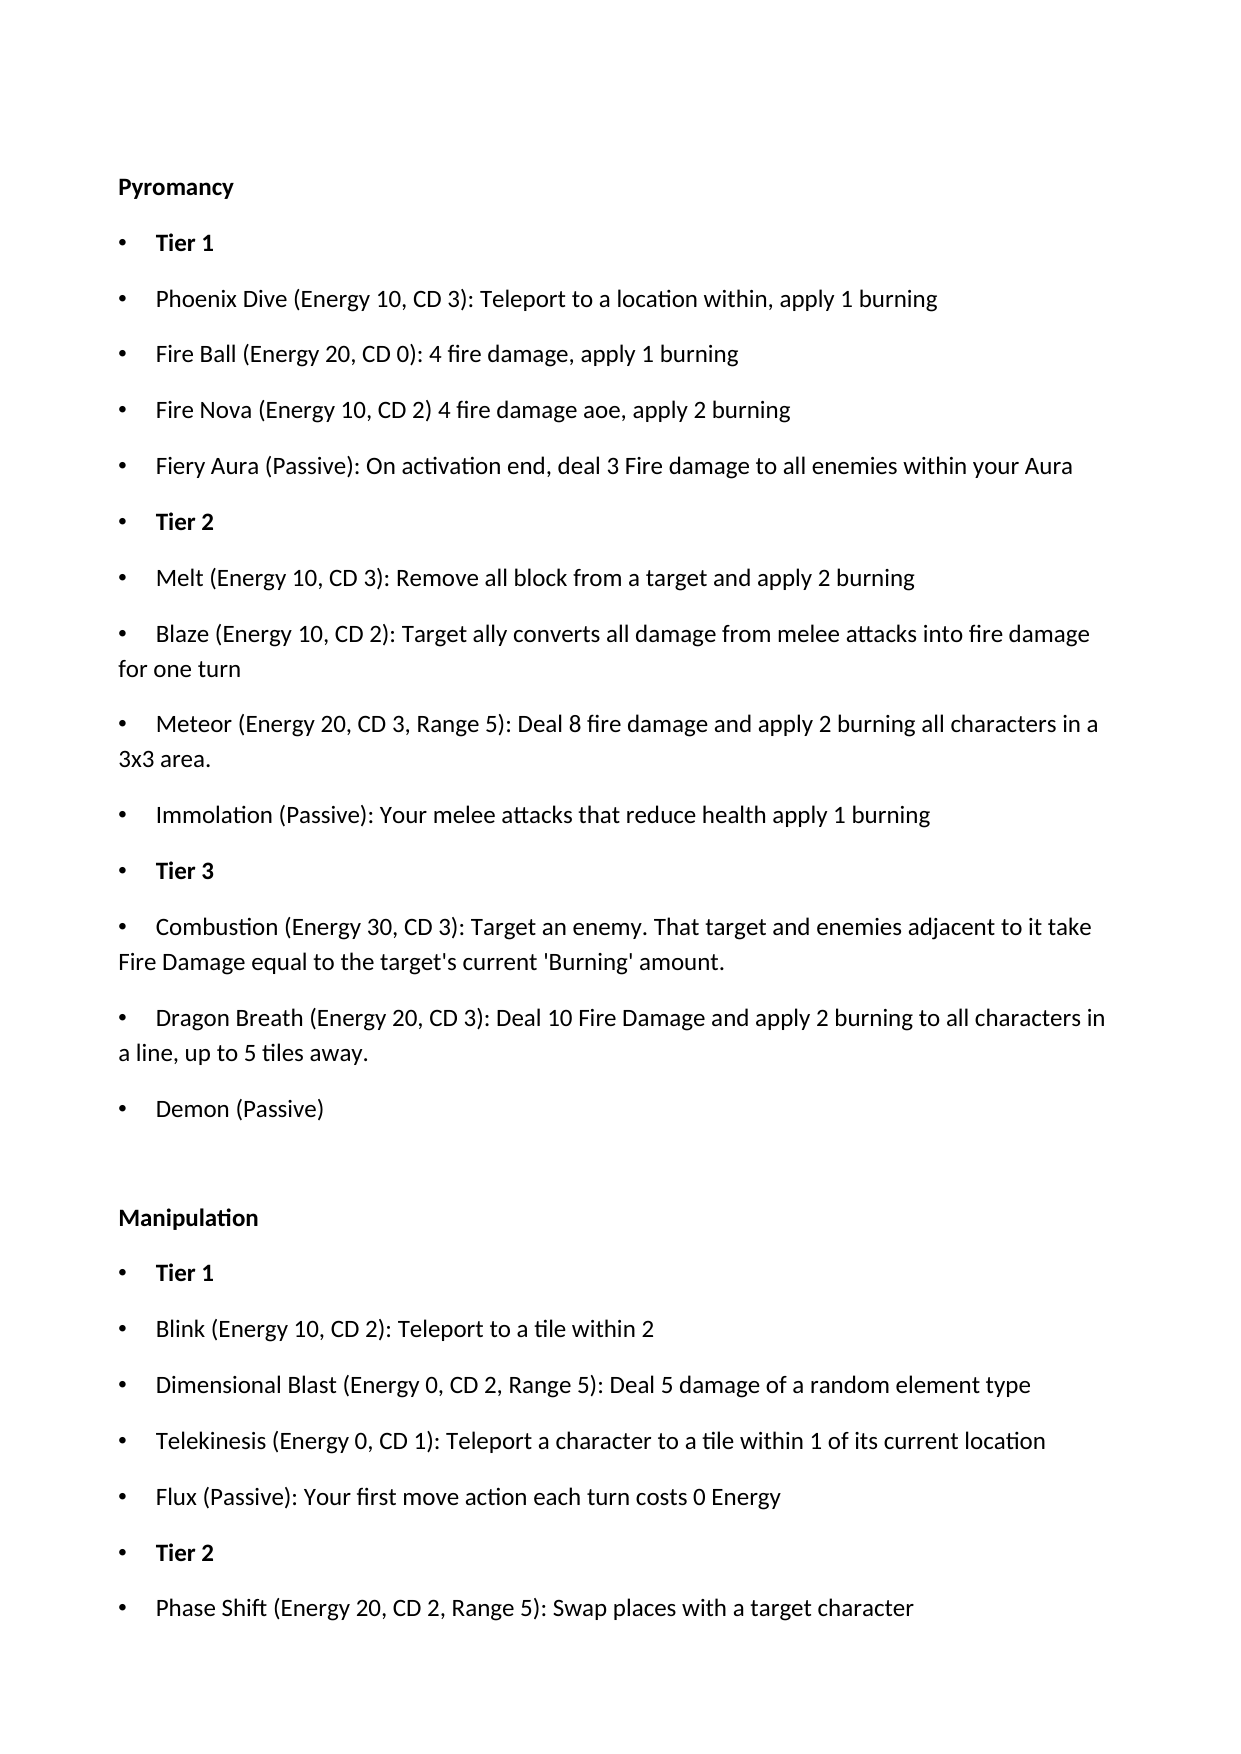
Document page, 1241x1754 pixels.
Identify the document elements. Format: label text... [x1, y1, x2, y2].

list Blaze (Energy 10, CD 2): Target ally converts all damage from melee attacks into fire damage for one turn [81, 618, 1122, 683]
list Flux (Passive): Your first move action each turn costs 0 Energy [81, 1481, 1122, 1511]
list Tier 1 [81, 1257, 1122, 1288]
list Immolation (Passive): Your melee attacks that reduce health apply 1 burning [81, 799, 1122, 830]
list Phase Shift (Energy 20, CD 2, Range 5): Swap places with a target character [81, 1592, 1122, 1623]
list Meteor (Energy 20, CD 3, Range 5): Deal 8 fire damage and apply 2 burning all characters in a 3x3 area. [81, 709, 1122, 774]
list Melt (Energy 10, CD 3): Remove all block from a target and apply 2 burning [81, 562, 1122, 592]
list Telekinesis (Energy 0, CD 1): Teleport a character to a tile within 1 of its current location [81, 1425, 1122, 1456]
list Blink (Energy 10, CD 2): Teleport to a tile within 2 [81, 1313, 1122, 1344]
list Fire Ball (Energy 20, CD 0): 4 fire damage, apply 1 burning [81, 339, 1122, 369]
list Combustion (Energy 30, CD 3): Target an enemy. That target and enemies adjacent to it take Fire Damage equal to the target's current 'Burning' amount. [81, 911, 1122, 977]
text Pyromancy [118, 171, 1122, 202]
list Tier 1 [81, 227, 1122, 257]
list Fiery Aura (Passive): On activation end, deal 3 Fire damage to all enemies within your Aura [81, 450, 1122, 481]
list Tier 3 [81, 855, 1122, 886]
list Tier 2 [81, 1537, 1122, 1567]
list Dragon Breath (Energy 20, CD 3): Deal 10 Fire Damage and apply 2 burning to all characters in a line, up to 5 tiles away. [81, 1002, 1122, 1067]
list Fire Nova (Energy 10, CD 2) 4 fire damage aoe, apply 2 burning [81, 394, 1122, 425]
list Phoenix Dive (Energy 10, CD 3): Teleport to a location within, apply 1 burning [81, 283, 1122, 313]
list Dimensional Blast (Energy 0, CD 2, Range 5): Deal 5 damage of a random element type [81, 1369, 1122, 1400]
list Tier 2 [81, 506, 1122, 537]
list Demon (Passive) [81, 1093, 1122, 1123]
text Manipulation [118, 1202, 1122, 1232]
